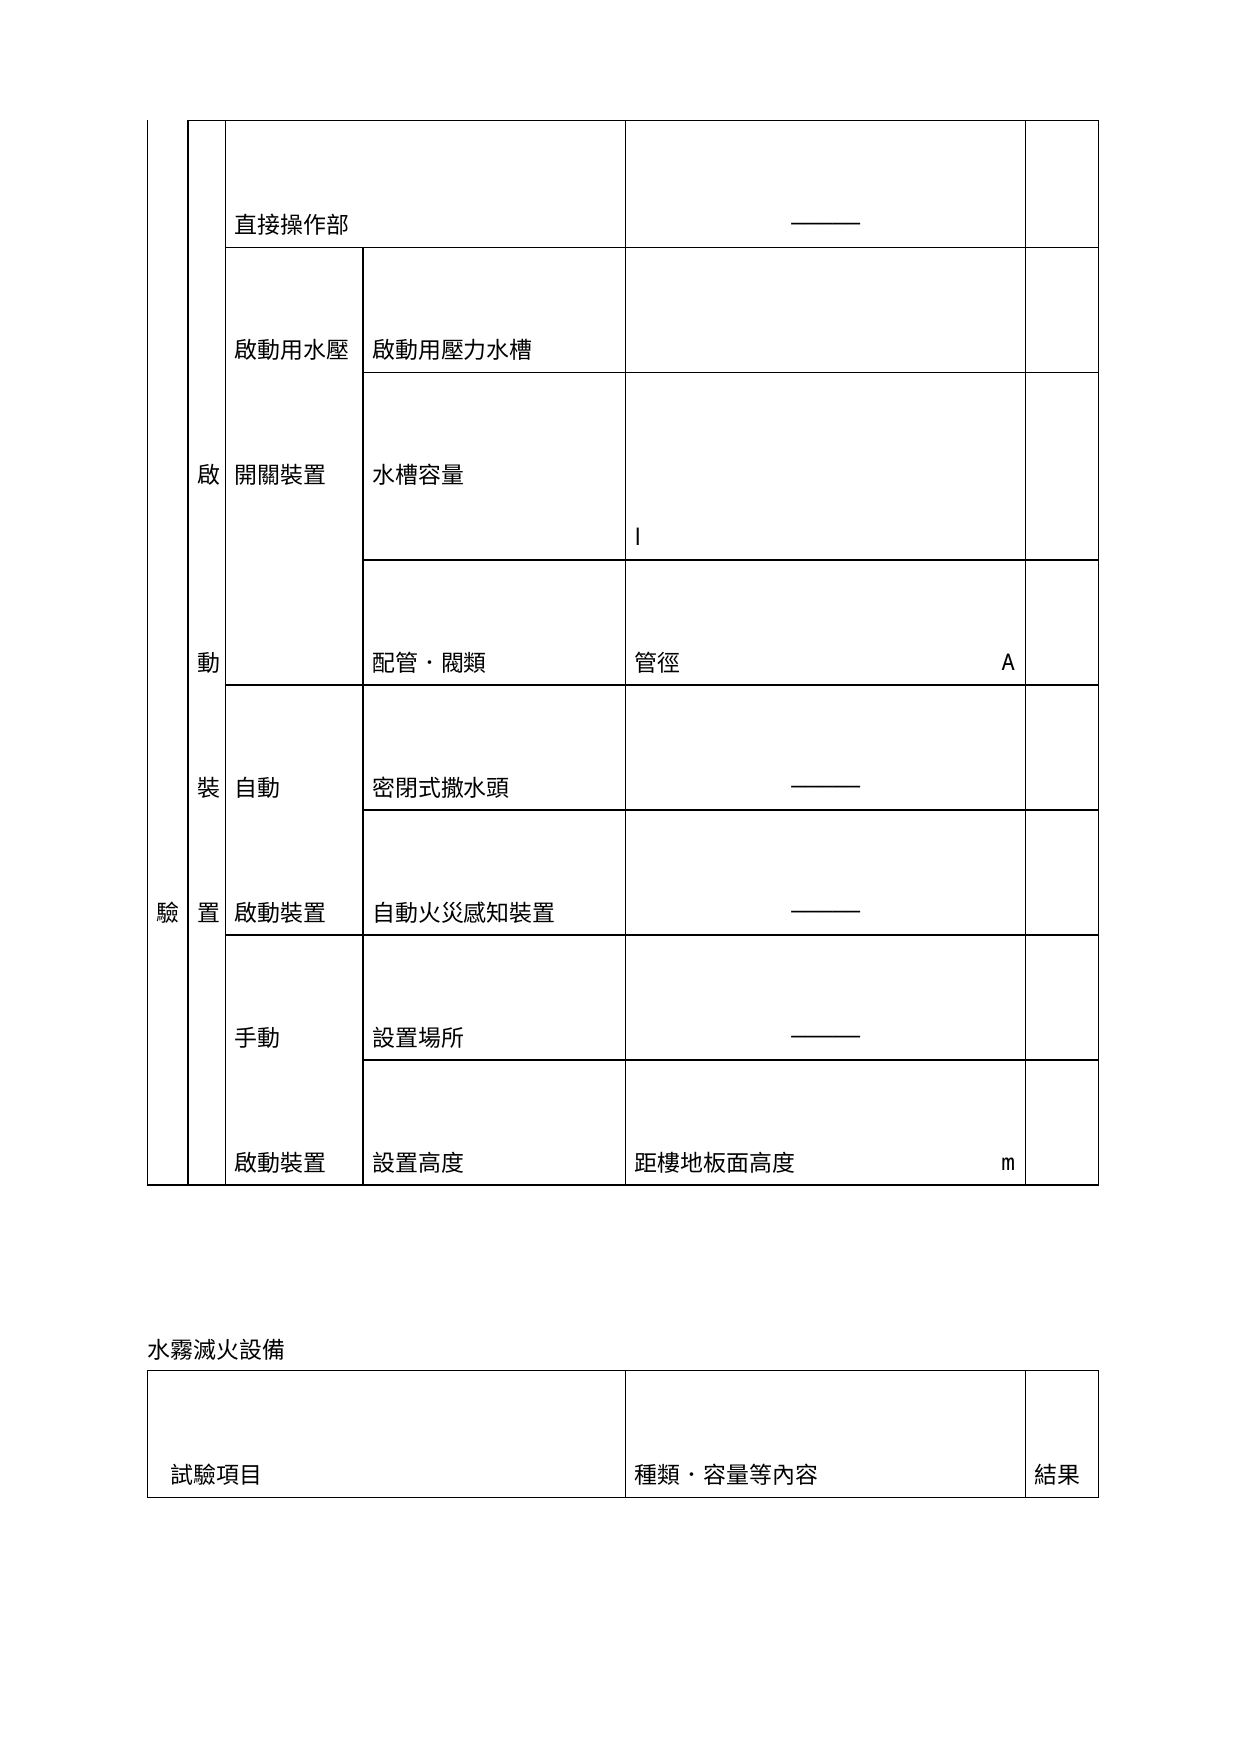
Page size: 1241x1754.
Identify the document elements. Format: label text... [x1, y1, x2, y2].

table_cell 置 [189, 809, 225, 934]
table_header 種類．容量等內容 [626, 1371, 1025, 1497]
text 水霧滅火設備 [148, 1307, 1092, 1370]
table_cell 啟動裝置 [226, 1059, 362, 1184]
table_cell 直接操作部 [226, 121, 625, 247]
table_cell ───── [626, 811, 1025, 934]
table_cell 自動火災感知裝置 [364, 811, 625, 934]
table_cell 設置高度 [364, 1061, 625, 1184]
table_cell 距樓地板面高度 m [626, 1061, 1025, 1184]
table_cell 管徑 A [626, 561, 1025, 684]
table_cell [148, 684, 187, 809]
table_cell [189, 121, 225, 247]
table_header 試驗項目 [148, 1371, 625, 1497]
table_cell 設置場所 [364, 936, 625, 1059]
table_cell [1026, 248, 1098, 372]
table_cell [1026, 936, 1098, 1059]
table_cell 啟動裝置 [226, 809, 362, 934]
table_cell [189, 247, 225, 372]
table_cell 啟動用壓力水槽 [364, 248, 625, 372]
table_cell ───── [626, 686, 1025, 809]
table_cell 啟動用水壓 [226, 248, 362, 372]
table_cell 啟 [189, 372, 225, 559]
table_cell [148, 934, 187, 1059]
table_cell [148, 120, 187, 247]
table_cell [1026, 561, 1098, 684]
table_cell [148, 247, 187, 372]
table_cell l [626, 373, 1025, 559]
table_cell [148, 559, 187, 684]
table_cell 配管．閥類 [364, 561, 625, 684]
table_cell [148, 372, 187, 559]
table_cell [1026, 1061, 1098, 1184]
table_cell [1026, 373, 1098, 559]
table_cell [1026, 811, 1098, 934]
table_cell [226, 559, 362, 684]
table_cell [626, 248, 1025, 372]
table_cell ───── [626, 936, 1025, 1059]
table_cell 驗 [148, 809, 187, 934]
table_cell 裝 [189, 684, 225, 809]
table_cell 密閉式撒水頭 [364, 686, 625, 809]
table_cell [1026, 121, 1098, 247]
table_cell [189, 1059, 225, 1184]
table_cell [189, 934, 225, 1059]
table_cell 手動 [226, 936, 362, 1059]
table_header 結果 [1026, 1371, 1098, 1497]
table_cell 水槽容量 [364, 373, 625, 559]
table_cell [148, 1059, 187, 1184]
table_cell 動 [189, 559, 225, 684]
table_cell [1026, 686, 1098, 809]
table_cell 自動 [226, 686, 362, 809]
table_cell ───── [626, 121, 1025, 247]
table_cell 開關裝置 [226, 372, 362, 559]
